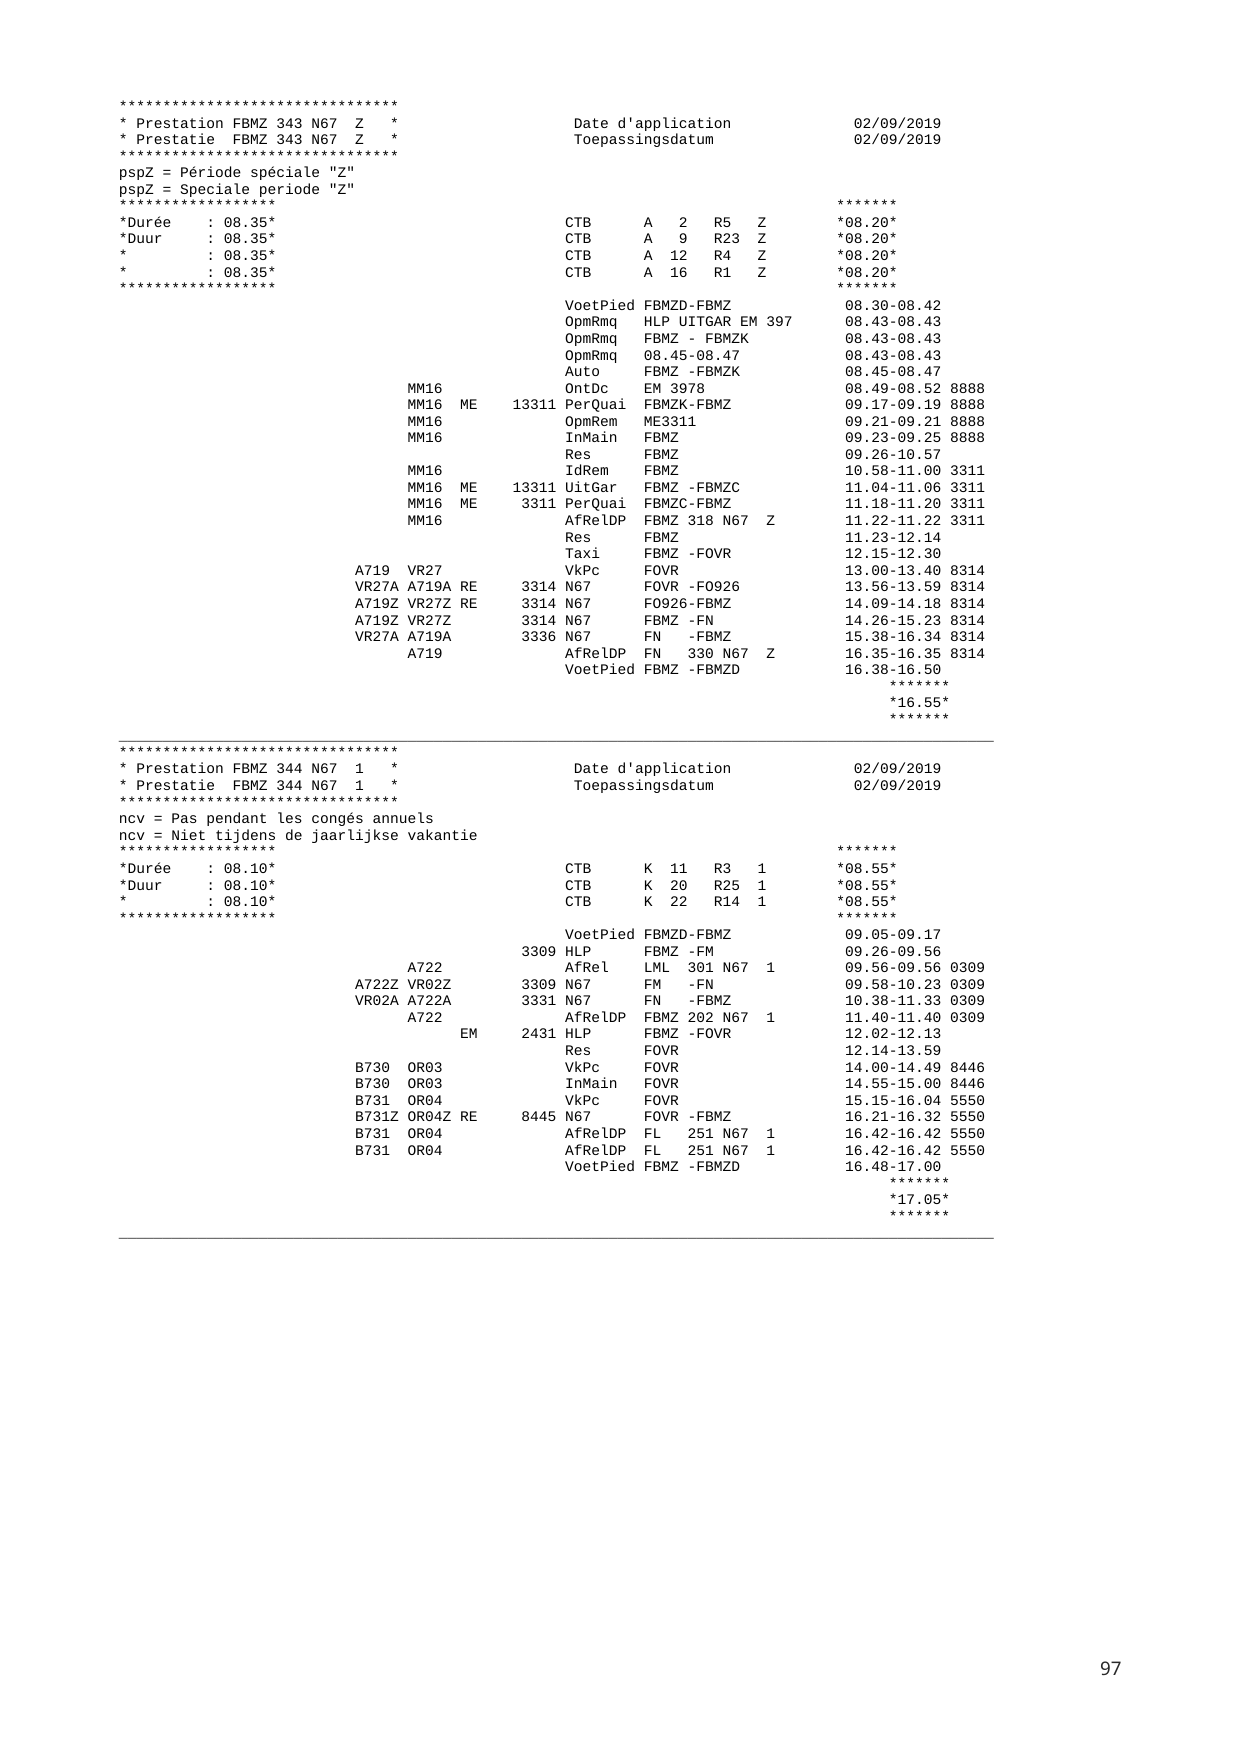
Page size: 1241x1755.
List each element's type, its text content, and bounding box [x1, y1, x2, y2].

text ******************************** * Prestation FBMZ 344 N67 1 * Date d'application 02/09/2019 * Prestatie FBMZ 344 N67 1 * Toepassingsdatum 02/09/2019 ******************************** ncv = Pas pendant les congés annuels ncv = Niet tijdens de jaarlijkse vakantie ****************** ******* *Durée : 08.10* CTB K 11 R3 1 *08.55* *Duur : 08.10* CTB K 20 R25 1 *08.55* * : 08.10* CTB K 22 R14 1 *08.55* ****************** ******* VoetPied FBMZD-FBMZ 09.05-09.17 3309 HLP FBMZ -FM 09.26-09.56 A722 AfRel LML 301 N67 1 09.56-09.56 0309 A722Z VR02Z 3309 N67 FM -FN 09.58-10.23 0309 VR02A A722A 3331 N67 FN -FBMZ 10.38-11.33 0309 A722 AfRelDP FBMZ 202 N67 1 11.40-11.40 0309 EM 2431 HLP FBMZ -FOVR 12.02-12.13 Res FOVR 12.14-13.59 B730 OR03 VkPc FOVR 14.00-14.49 8446 B730 OR03 InMain FOVR 14.55-15.00 8446 B731 OR04 VkPc FOVR 15.15-16.04 5550 B731Z OR04Z RE 8445 N67 FOVR -FBMZ 16.21-16.32 5550 B731 OR04 AfRelDP FL 251 N67 1 16.42-16.42 5550 B731 OR04 AfRelDP FL 251 N67 1 16.42-16.42 5550 VoetPied FBMZ -FBMZD 16.48-17.00 ******* *17.05* ******* ____________________________________________________________________________________________________ [119, 745, 1122, 1242]
text ******************************** * Prestation FBMZ 343 N67 Z * Date d'application 02/09/2019 * Prestatie FBMZ 343 N67 Z * Toepassingsdatum 02/09/2019 ******************************** pspZ = Période spéciale "Z" pspZ = Speciale periode "Z" ****************** ******* *Durée : 08.35* CTB A 2 R5 Z *08.20* *Duur : 08.35* CTB A 9 R23 Z *08.20* * : 08.35* CTB A 12 R4 Z *08.20* * : 08.35* CTB A 16 R1 Z *08.20* ****************** ******* VoetPied FBMZD-FBMZ 08.30-08.42 OpmRmq HLP UITGAR EM 397 08.43-08.43 OpmRmq FBMZ - FBMZK 08.43-08.43 OpmRmq 08.45-08.47 08.43-08.43 Auto FBMZ -FBMZK 08.45-08.47 MM16 OntDc EM 3978 08.49-08.52 8888 MM16 ME 13311 PerQuai FBMZK-FBMZ 09.17-09.19 8888 MM16 OpmRem ME3311 09.21-09.21 8888 MM16 InMain FBMZ 09.23-09.25 8888 Res FBMZ 09.26-10.57 MM16 IdRem FBMZ 10.58-11.00 3311 MM16 ME 13311 UitGar FBMZ -FBMZC 11.04-11.06 3311 MM16 ME 3311 PerQuai FBMZC-FBMZ 11.18-11.20 3311 MM16 AfRelDP FBMZ 318 N67 Z 11.22-11.22 3311 Res FBMZ 11.23-12.14 Taxi FBMZ -FOVR 12.15-12.30 A719 VR27 VkPc FOVR 13.00-13.40 8314 VR27A A719A RE 3314 N67 FOVR -FO926 13.56-13.59 8314 A719Z VR27Z RE 3314 N67 FO926-FBMZ 14.09-14.18 8314 A719Z VR27Z 3314 N67 FBMZ -FN 14.26-15.23 8314 VR27A A719A 3336 N67 FN -FBMZ 15.38-16.34 8314 A719 AfRelDP FN 330 N67 Z 16.35-16.35 8314 VoetPied FBMZ -FBMZD 16.38-16.50 ******* *16.55* ******* ____________________________________________________________________________________________________ [119, 99, 1122, 745]
